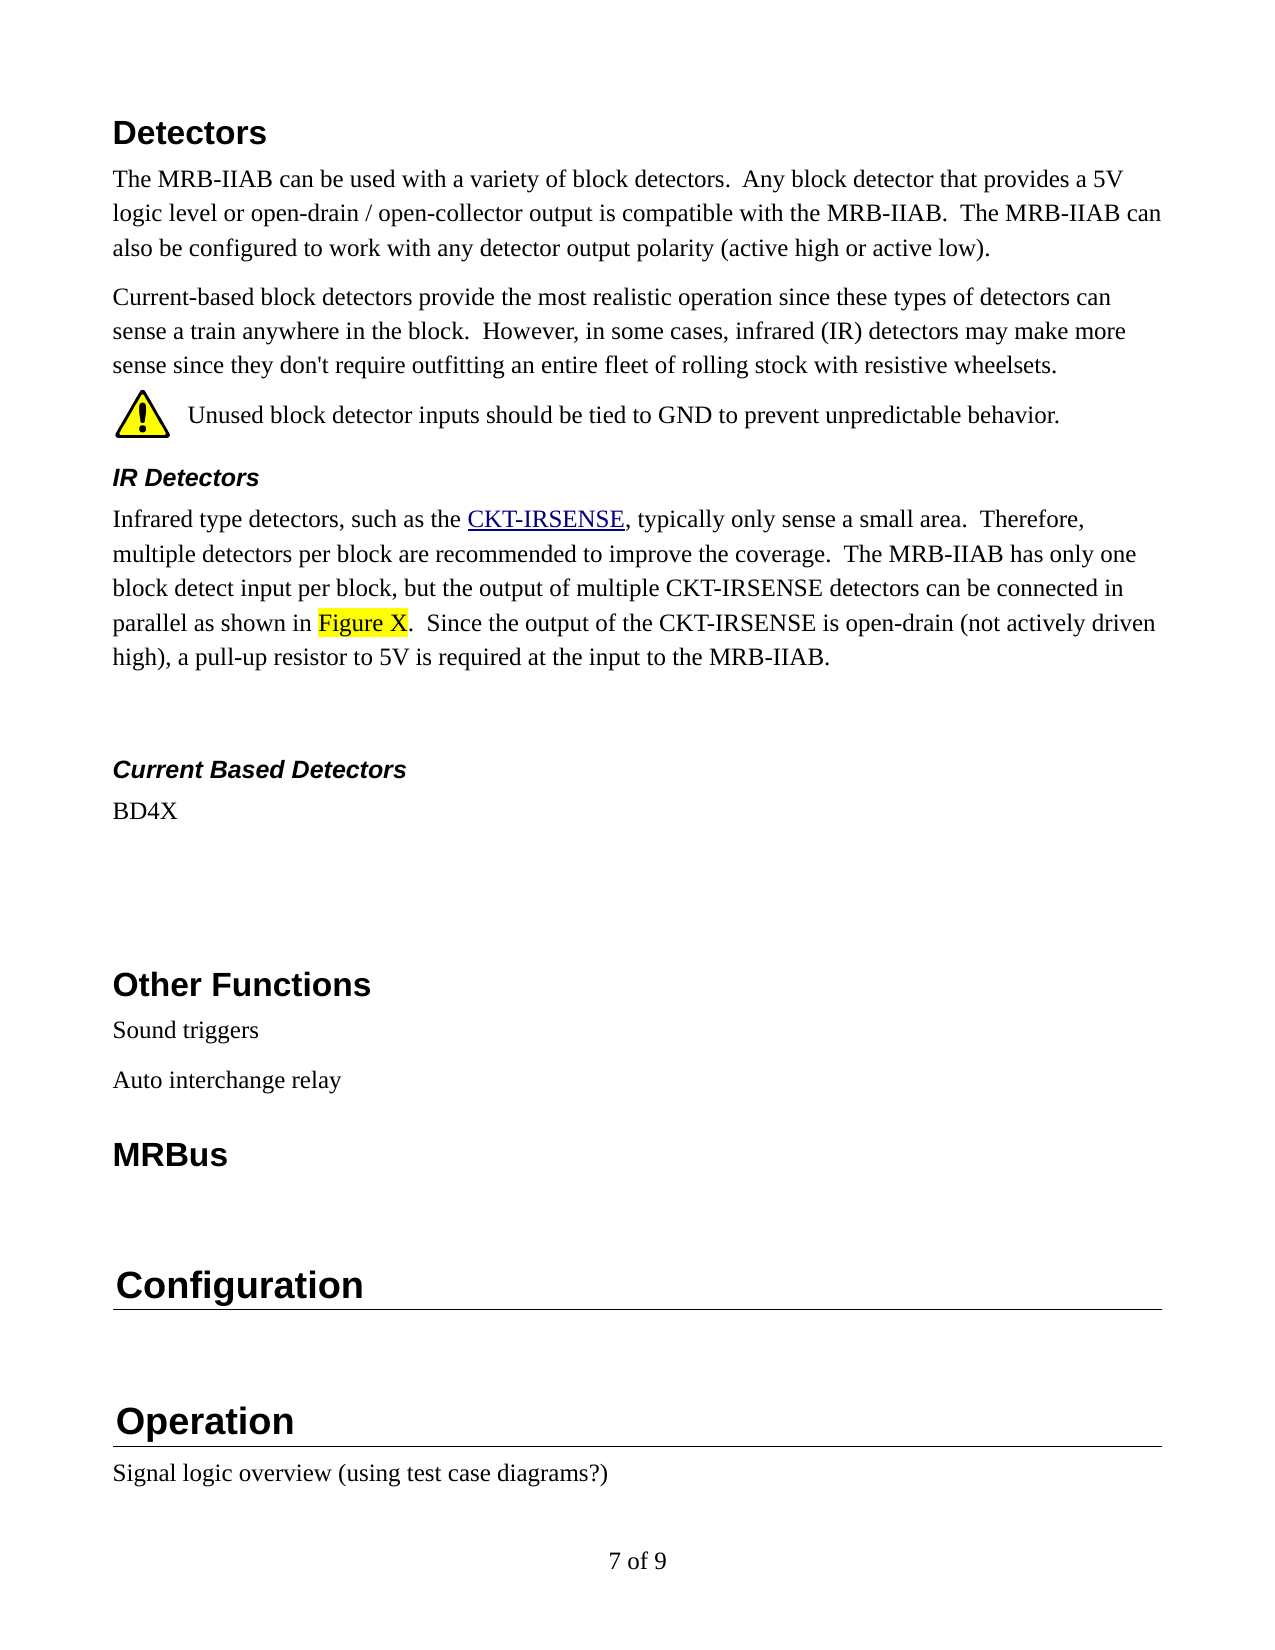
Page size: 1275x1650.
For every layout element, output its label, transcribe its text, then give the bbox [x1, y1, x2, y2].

text Signal logic overview (using test case diagrams?) [112, 1458, 1162, 1487]
text Auto interchange relay [112, 1065, 1162, 1093]
text Sound triggers [112, 1016, 1162, 1044]
text BD4X [112, 796, 1162, 825]
subtitle MRBus [112, 1134, 1162, 1173]
subtitle Other Functions [112, 964, 1162, 1003]
text Current-based block detectors provide the most realistic operation since these types of detectors can sense a train anywhere in the block. However, in some cases, infrared (IR) detectors may make more sense since they don't require outfitting an entire fleet of rolling stock with resistive wheelsets. [112, 282, 1162, 379]
subtitle Current Based Detectors [112, 755, 1162, 784]
picture [112, 387, 173, 441]
subtitle Detectors [112, 112, 1162, 151]
subtitle Operation [112, 1396, 1162, 1446]
text Infrared type detectors, such as the CKT-IRSENSE, typically only sense a small area. Therefore, multiple detectors per block are recommended to improve the coverage. The MRB-IIAB has only one block detect input per block, but the output of multiple CKT-IRSENSE detectors can be connected in parallel as shown in Figure X. Since the output of the CKT-IRSENSE is open-drain (not actively driven high), a pull-up resistor to 5V is required at the input to the MRB-IIAB. [112, 504, 1162, 671]
subtitle IR Detectors [112, 463, 1162, 492]
text Unused block detector inputs should be tied to GND to prevent unpredictable behavior. [173, 400, 1162, 428]
subtitle Configuration [112, 1260, 1162, 1309]
text The MRB-IIAB can be used with a variety of block detectors. Any block detector that provides a 5V logic level or open-drain / open-collector output is compatible with the MRB-IIAB. The MRB-IIAB can also be configured to work with any detector output polarity (active high or active low). [112, 164, 1162, 261]
